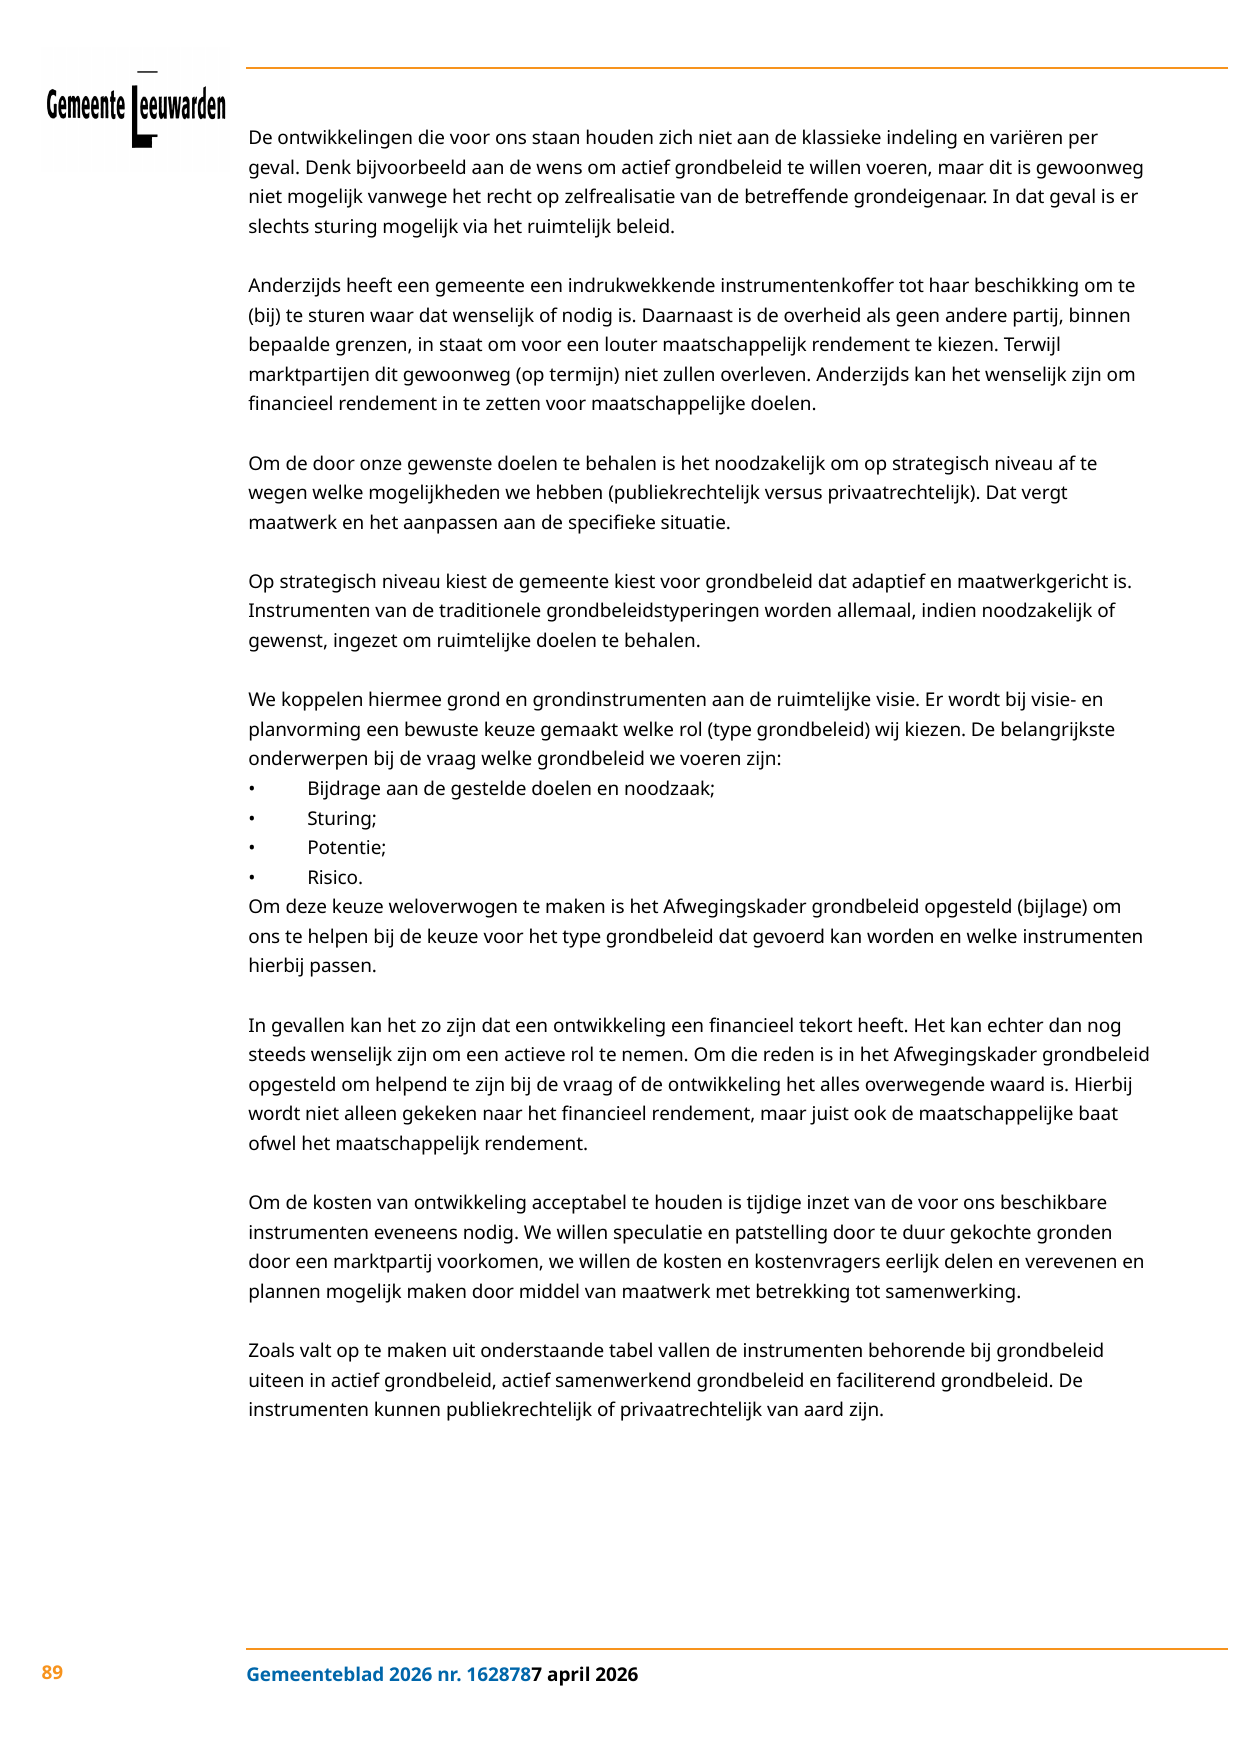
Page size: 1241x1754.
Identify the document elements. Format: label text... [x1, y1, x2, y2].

text Om de door onze gewenste doelen te behalen is het noodzakelijk om op strategisch niveau af te wegen welke mogelijkheden we hebben (publiekrechtelijk versus privaatrechtelijk). Dat vergt maatwerk en het aanpassen aan de specifieke situatie. [248, 450, 1152, 535]
list Sturing; [248, 805, 1152, 831]
picture [41, 47, 231, 172]
list Risico. [248, 864, 1152, 890]
text We koppelen hiermee grond en grondinstrumenten aan de ruimtelijke visie. Er wordt bij visie- en planvorming een bewuste keuze gemaakt welke rol (type grondbeleid) wij kiezen. De belangrijkste onderwerpen bij de vraag welke grondbeleid we voeren zijn: [248, 686, 1152, 771]
text De ontwikkelingen die voor ons staan houden zich niet aan de klassieke indeling en variëren per geval. Denk bijvoorbeeld aan de wens om actief grondbeleid te willen voeren, maar dit is gewoonweg niet mogelijk vanwege het recht op zelfrealisatie van de betreffende grondeigenaar. In dat geval is er slechts sturing mogelijk via het ruimtelijk beleid. [248, 124, 1152, 239]
list Potentie; [248, 834, 1152, 860]
text In gevallen kan het zo zijn dat een ontwikkeling een financieel tekort heeft. Het kan echter dan nog steeds wenselijk zijn om een actieve rol te nemen. Om die reden is in het Afwegingskader grondbeleid opgesteld om helpend te zijn bij de vraag of de ontwikkeling het alles overwegende waard is. Hierbij wordt niet alleen gekeken naar het financieel rendement, maar juist ook de maatschappelijke baat ofwel het maatschappelijk rendement. [248, 1012, 1152, 1156]
list Bijdrage aan de gestelde doelen en noodzaak; [248, 775, 1152, 801]
text Zoals valt op te maken uit onderstaande tabel vallen de instrumenten behorende bij grondbeleid uiteen in actief grondbeleid, actief samenwerkend grondbeleid en faciliterend grondbeleid. De instrumenten kunnen publiekrechtelijk of privaatrechtelijk van aard zijn. [248, 1337, 1152, 1422]
text Anderzijds heeft een gemeente een indrukwekkende instrumentenkoffer tot haar beschikking om te (bij) te sturen waar dat wenselijk of nodig is. Daarnaast is de overheid als geen andere partij, binnen bepaalde grenzen, in staat om voor een louter maatschappelijk rendement te kiezen. Terwijl marktpartijen dit gewoonweg (op termijn) niet zullen overleven. Anderzijds kan het wenselijk zijn om financieel rendement in te zetten voor maatschappelijke doelen. [248, 272, 1152, 416]
text Om de kosten van ontwikkeling acceptabel te houden is tijdige inzet van de voor ons beschikbare instrumenten eveneens nodig. We willen speculatie en patstelling door te duur gekochte gronden door een marktpartij voorkomen, we willen de kosten en kostenvragers eerlijk delen en verevenen en plannen mogelijk maken door middel van maatwerk met betrekking tot samenwerking. [248, 1189, 1152, 1304]
text Om deze keuze weloverwogen te maken is het Afwegingskader grondbeleid opgesteld (bijlage) om ons te helpen bij de keuze voor het type grondbeleid dat gevoerd kan worden en welke instrumenten hierbij passen. [248, 893, 1152, 978]
text Op strategisch niveau kiest de gemeente kiest voor grondbeleid dat adaptief en maatwerkgericht is. Instrumenten van de traditionele grondbeleidstyperingen worden allemaal, indien noodzakelijk of gewenst, ingezet om ruimtelijke doelen te behalen. [248, 568, 1152, 653]
